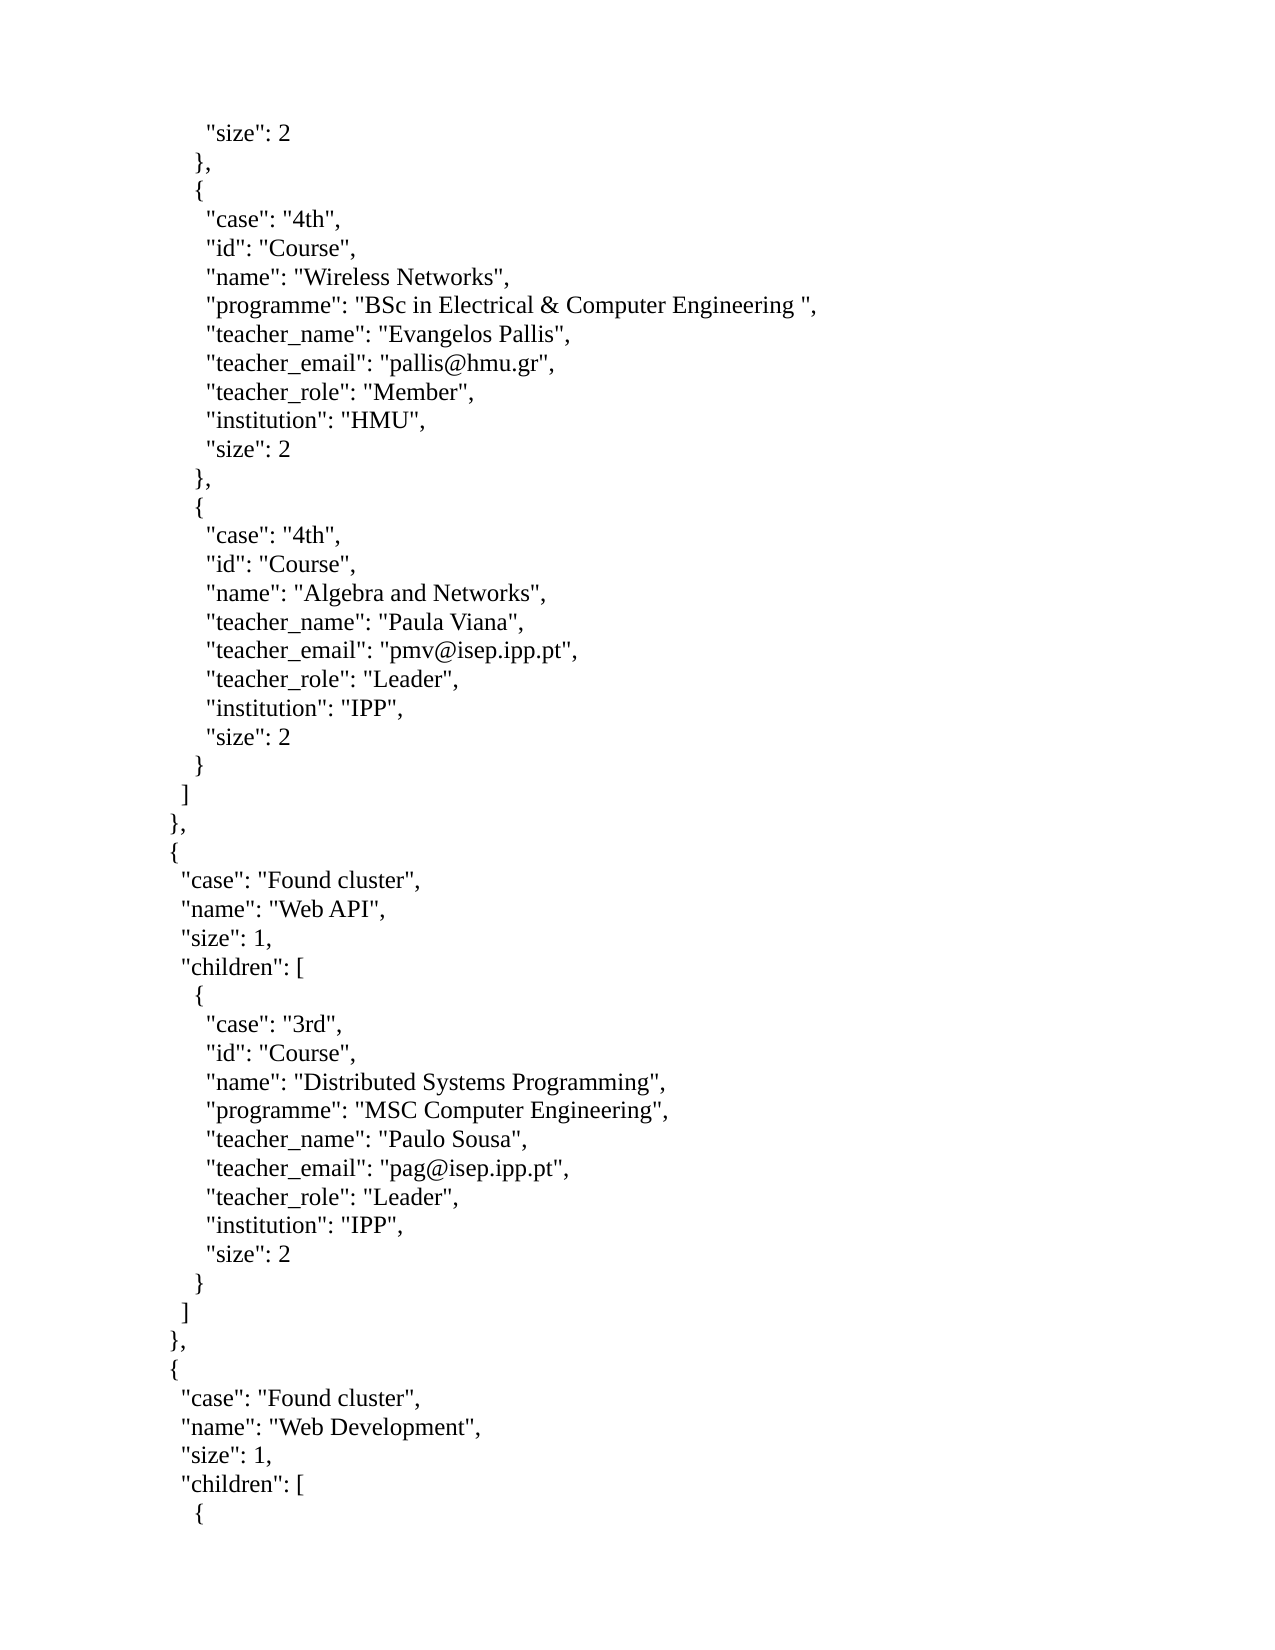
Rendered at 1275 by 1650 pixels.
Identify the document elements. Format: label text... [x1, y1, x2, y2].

text "teacher_email": "pallis@hmu.gr", [118, 348, 1157, 377]
text "institution": "IPP", [118, 1211, 1157, 1239]
text { [118, 837, 1157, 866]
text }, [118, 463, 1157, 492]
text "case": "Found cluster", [118, 866, 1157, 894]
text "teacher_name": "Paula Viana", [118, 607, 1157, 636]
text "case": "Found cluster", [118, 1383, 1157, 1412]
text ] [118, 779, 1157, 808]
text "children": [ [118, 1469, 1157, 1498]
text "size": 2 [118, 1239, 1157, 1268]
text "id": "Course", [118, 233, 1157, 262]
text "size": 2 [118, 722, 1157, 751]
text "teacher_email": "pmv@isep.ipp.pt", [118, 636, 1157, 664]
text "teacher_name": "Paulo Sousa", [118, 1124, 1157, 1153]
text "teacher_role": "Member", [118, 377, 1157, 406]
text "case": "4th", [118, 204, 1157, 233]
text "programme": "BSc in Electrical & Computer Engineering ", [118, 291, 1157, 319]
text "institution": "HMU", [118, 406, 1157, 434]
text }, [118, 1326, 1157, 1354]
text "teacher_role": "Leader", [118, 1182, 1157, 1211]
text } [118, 751, 1157, 779]
text ] [118, 1297, 1157, 1326]
text "size": 2 [118, 118, 1157, 147]
text "teacher_email": "pag@isep.ipp.pt", [118, 1153, 1157, 1182]
text }, [118, 147, 1157, 176]
text "size": 1, [118, 923, 1157, 952]
text } [118, 1268, 1157, 1297]
text "size": 2 [118, 434, 1157, 463]
text "institution": "IPP", [118, 693, 1157, 722]
text "programme": "MSC Computer Engineering", [118, 1096, 1157, 1124]
text "name": "Algebra and Networks", [118, 578, 1157, 607]
text { [118, 492, 1157, 521]
text { [118, 1498, 1157, 1527]
text "children": [ [118, 952, 1157, 981]
text "name": "Wireless Networks", [118, 262, 1157, 291]
text "name": "Distributed Systems Programming", [118, 1067, 1157, 1096]
text { [118, 1354, 1157, 1383]
text "name": "Web Development", [118, 1412, 1157, 1441]
text "size": 1, [118, 1441, 1157, 1469]
text "teacher_role": "Leader", [118, 664, 1157, 693]
text "name": "Web API", [118, 894, 1157, 923]
text { [118, 981, 1157, 1009]
text }, [118, 808, 1157, 837]
text "id": "Course", [118, 1038, 1157, 1067]
text { [118, 176, 1157, 204]
text "case": "3rd", [118, 1009, 1157, 1038]
text "teacher_name": "Evangelos Pallis", [118, 319, 1157, 348]
text "case": "4th", [118, 521, 1157, 549]
text "id": "Course", [118, 549, 1157, 578]
